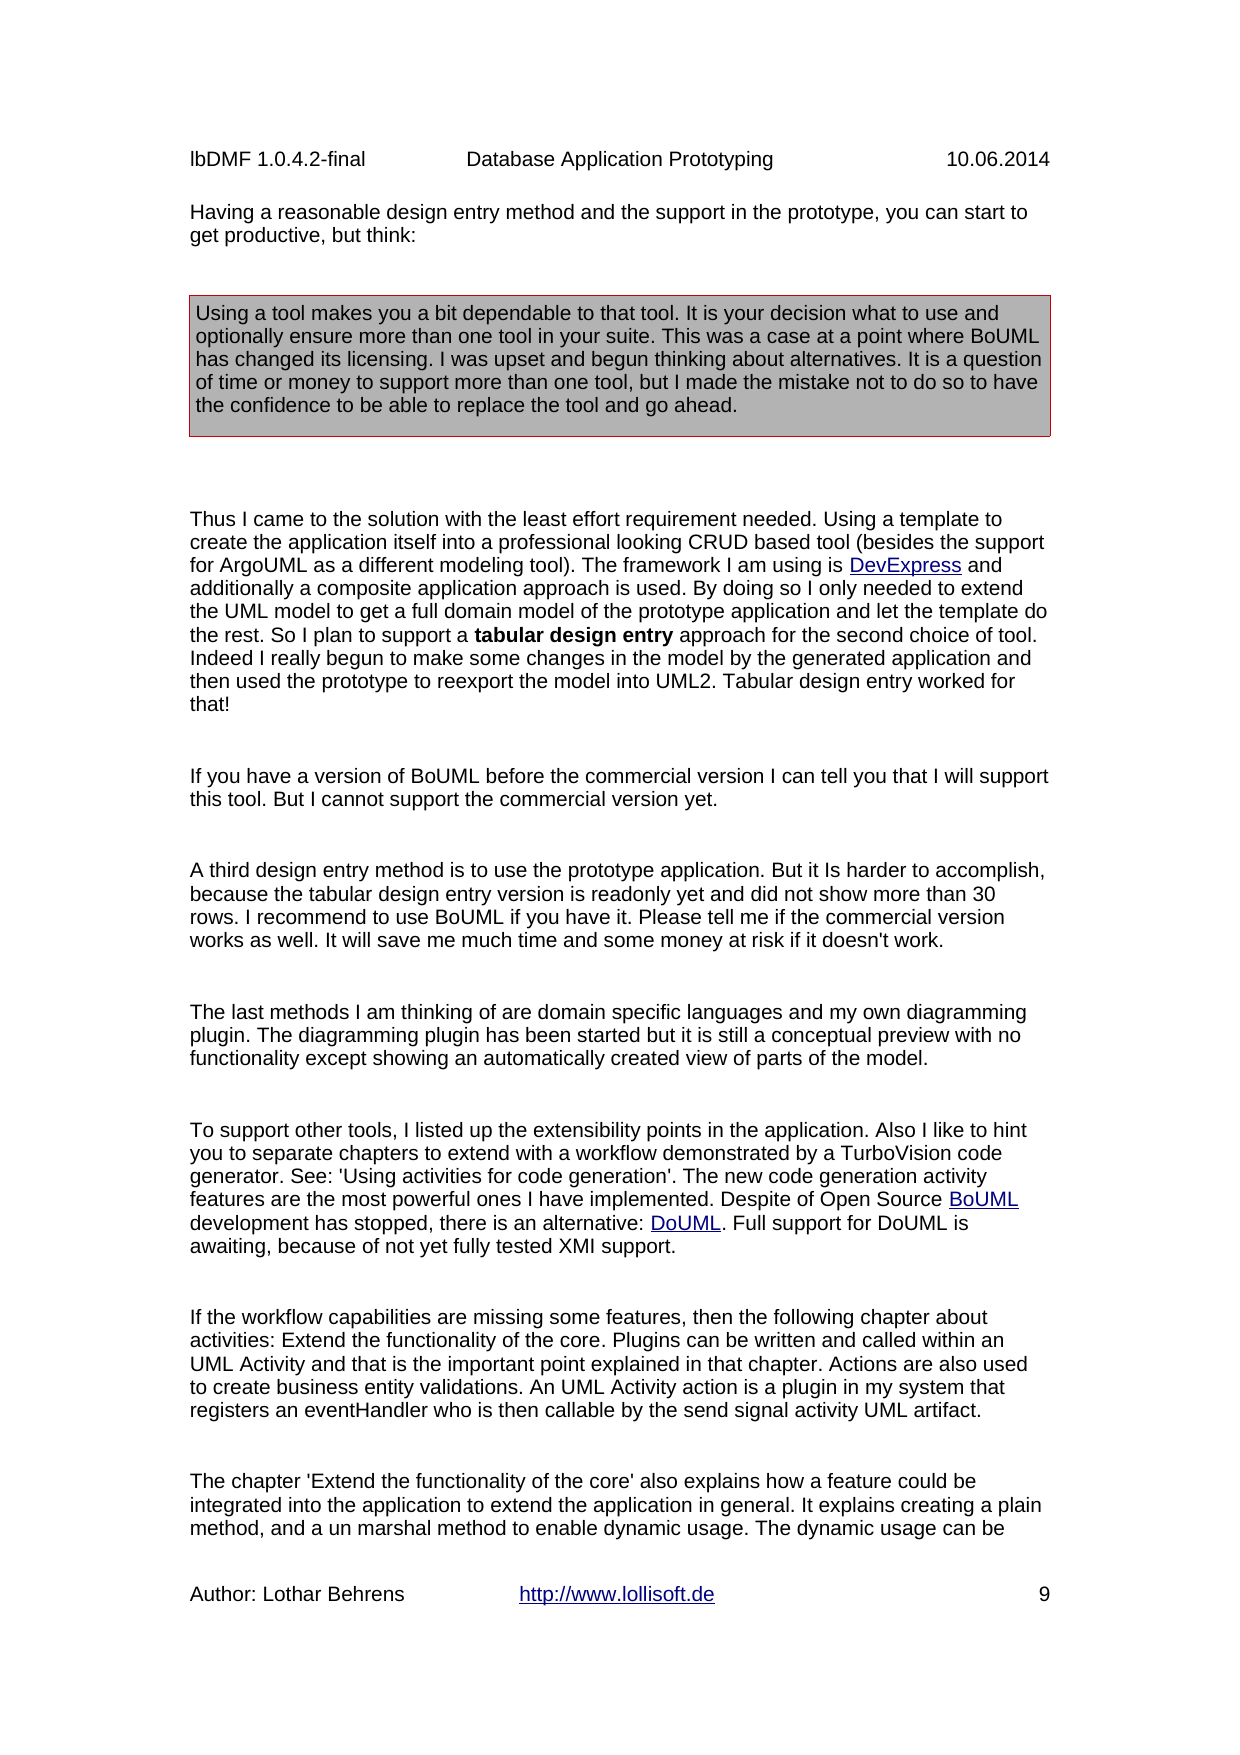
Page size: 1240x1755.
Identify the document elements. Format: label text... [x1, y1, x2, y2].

text The chapter 'Extend the functionality of the core' also explains how a feature could be integrated into the application to extend the application in general. It explains creating a plain method, and a un marshal method to enable dynamic usage. The dynamic usage can be [189, 1470, 1050, 1540]
text A third design entry method is to use the prototype application. But it Is harder to accomplish, because the tabular design entry version is readonly yet and did not show more than 30 rows. I recommend to use BoUML if you have it. Please tell me if the commercial version works as well. It will save me much time and some money at risk if it doesn't work. [189, 859, 1050, 952]
text Having a reasonable design entry method and the support in the prototype, you can start to get productive, but think: [189, 201, 1050, 247]
table_header Using a tool makes you a bit dependable to that tool. It is your decision what to use and optionally ensure more than one tool in your suite. This was a case at a point where BoUML has changed its licensing. I was upset and begun thinking about alternatives. It is a question of time or money to support more than one tool, but I made the mistake not to do so to have the confidence to be able to replace the tool and go ahead. [190, 296, 1050, 436]
text Thus I came to the solution with the least effort requirement needed. Using a template to create the application itself into a professional looking CRUD based tool (besides the support for ArgoUML as a different modeling tool). The framework I am using is DevExpress and additionally a composite application approach is used. By doing so I only needed to extend the UML model to get a full domain model of the prototype application and let the template do the rest. So I plan to support a tabular design entry approach for the second choice of tool. Indeed I really begun to make some changes in the model by the generated application and then used the prototype to reexport the model into UML2. Tabular design entry worked for that! [189, 507, 1050, 716]
text To support other tools, I listed up the extensibility points in the application. Also I like to hint you to separate chapters to extend with a workflow demonstrated by a TurboVision code generator. See: 'Using activities for code generation'. The new code generation activity features are the most powerful ones I have implemented. Despite of Open Source BoUML development has stopped, there is an alternative: DoUML. Full support for DoUML is awaiting, because of not yet fully tested XMI support. [189, 1118, 1050, 1257]
text The last methods I am thinking of are domain specific languages and my own diagramming plugin. The diagramming plugin has been started but it is still a conceptual preview with no functionality except showing an automatically created view of parts of the model. [189, 1000, 1050, 1070]
text If the workflow capabilities are missing some features, then the following chapter about activities: Extend the functionality of the core. Plugins can be written and called within an UML Activity and that is the important point explained in that chapter. Actions are also used to create business entity validations. An UML Activity action is a plugin in my system that registers an eventHandler who is then callable by the send signal activity UML artifact. [189, 1306, 1050, 1422]
text If you have a version of BoUML before the commercial version I can tell you that I will support this tool. But I cannot support the commercial version yet. [189, 764, 1050, 811]
